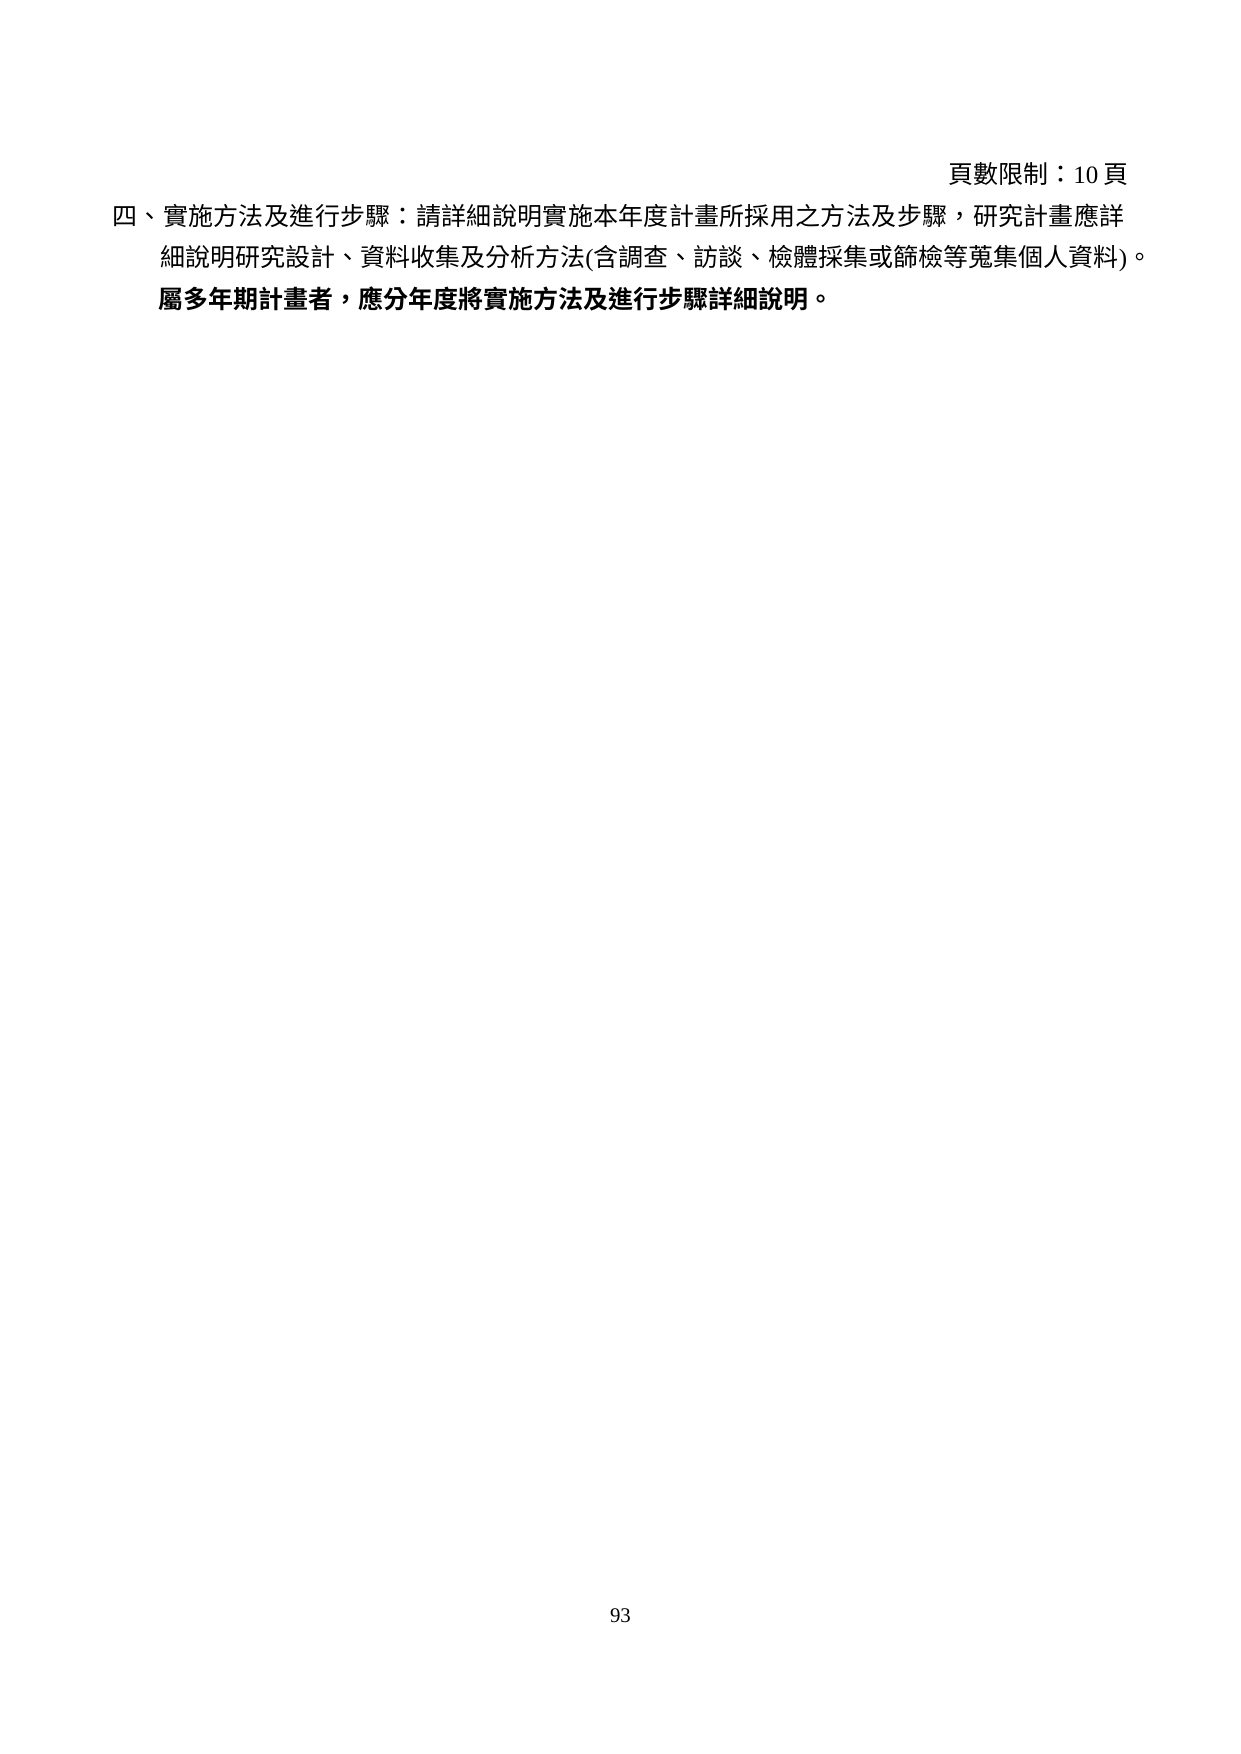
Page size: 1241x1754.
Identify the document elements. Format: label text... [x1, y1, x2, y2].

text 頁數限制：10頁 [112, 150, 1128, 192]
text 四、實施方法及進行步驟：請詳細說明實施本年度計畫所採用之方法及步驟，研究計畫應詳細說明研究設計、資料收集及分析方法(含調查、訪談、檢體採集或篩檢等蒐集個人資料)。 [112, 192, 1128, 275]
text 屬多年期計畫者，應分年度將實施方法及進行步驟詳細說明。 [159, 275, 1128, 317]
